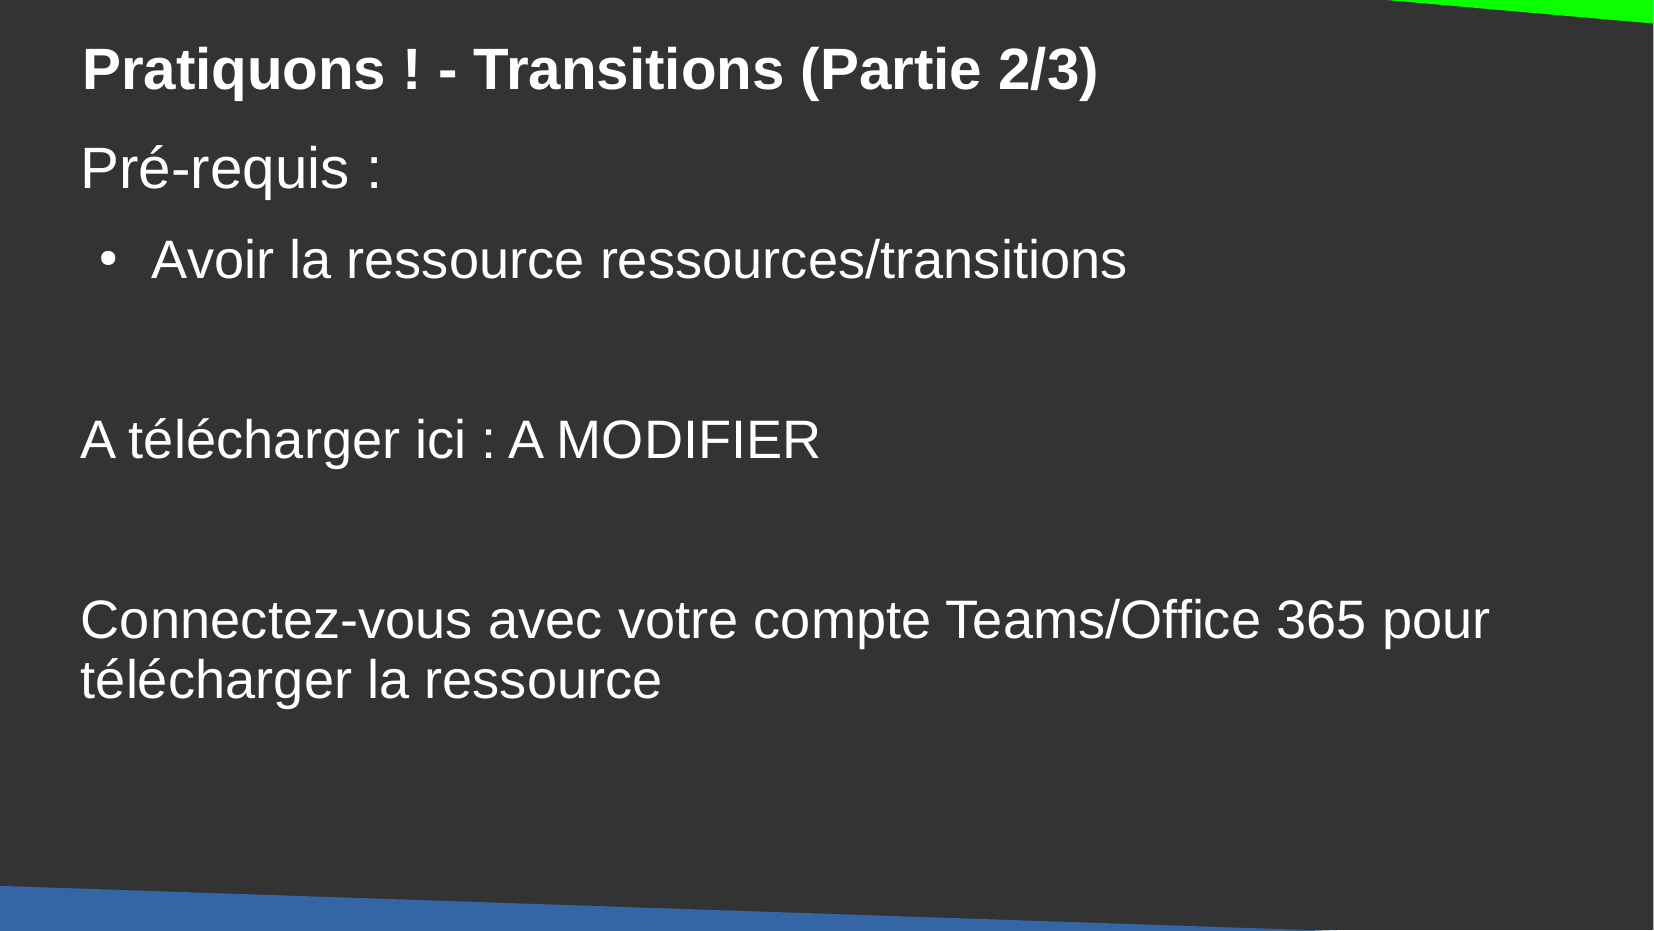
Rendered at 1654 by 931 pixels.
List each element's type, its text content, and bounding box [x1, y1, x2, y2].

list Pré-requis : Avoir la ressource ressources/transitions A télécharger ici : A MODIFIER Connectez-vous avec votre compte Teams/Office 365 pour télécharger la ressource [80, 135, 1620, 721]
text_box [0, 885, 1337, 931]
text_box [1386, 0, 1654, 24]
title Pratiquons ! - Transitions (Partie 2/3) [82, 37, 1571, 114]
